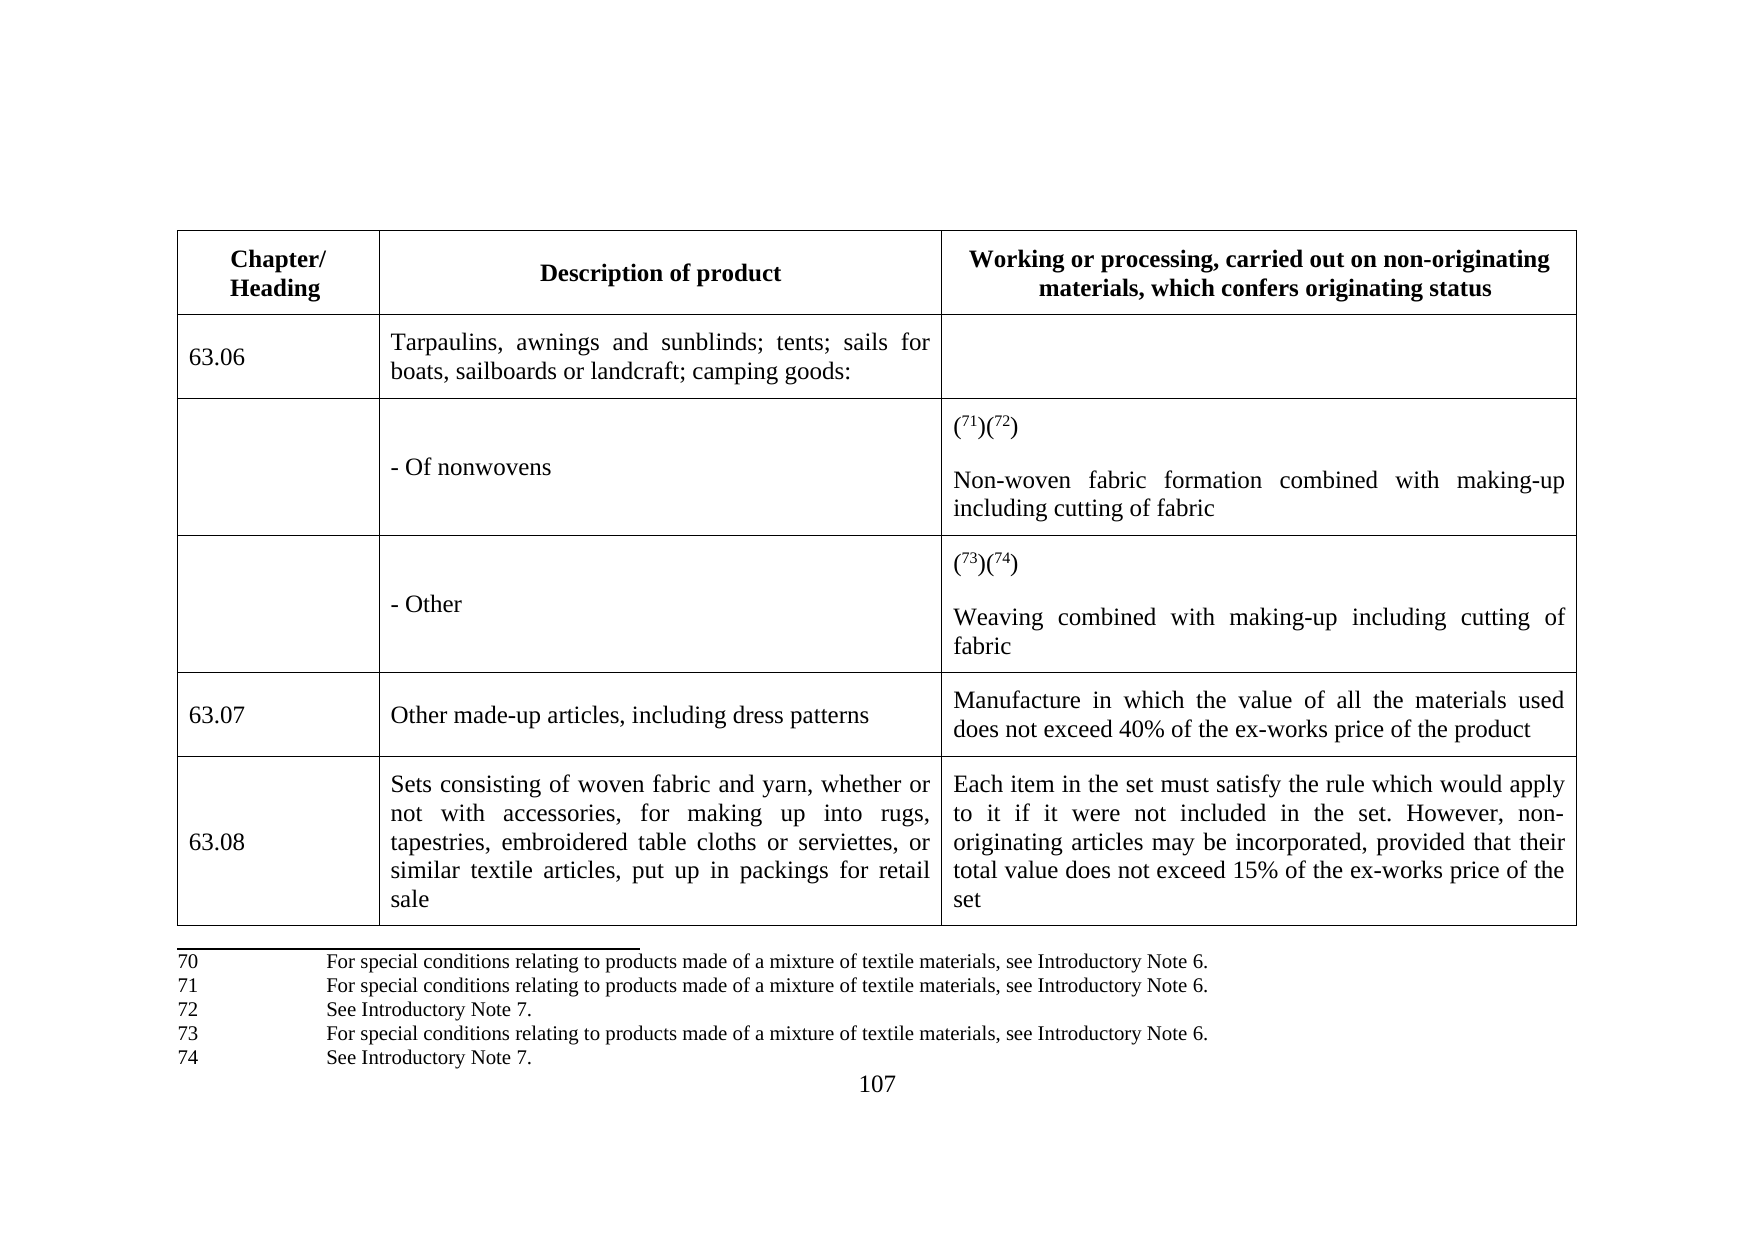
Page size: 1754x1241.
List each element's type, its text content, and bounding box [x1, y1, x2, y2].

table_cell Tarpaulins, awnings and sunblinds; tents; sails for boats, sailboards or landcraft; camping goods: [380, 315, 941, 397]
table_cell 63.08 [178, 757, 379, 925]
table_cell [942, 315, 1576, 397]
table_cell ()() Non-woven fabric formation combined with making-up including cutting of fabric [942, 399, 1576, 535]
table_cell Each item in the set must satisfy the rule which would apply to it if it were not included in the set. However, non-originating articles may be incorporated, provided that their total value does not exceed 15% of the ex-works price of the set [942, 757, 1576, 925]
table_cell - Of nonwovens [380, 399, 941, 535]
table_cell 63.06 [178, 315, 379, 397]
table_cell Other made-up articles, including dress patterns [380, 673, 941, 756]
table_cell ()() Weaving combined with making-up including cutting of fabric [942, 536, 1576, 672]
table_cell Sets consisting of woven fabric and yarn, whether or not with accessories, for making up into rugs, tapestries, embroidered table cloths or serviettes, or similar textile articles, put up in packings for retail sale [380, 757, 941, 925]
table_header Working or processing, carried out on non-originating materials, which confers originating status [942, 231, 1576, 314]
table_cell 63.07 [178, 673, 379, 756]
table_header Chapter/ Heading [178, 231, 379, 314]
table_header Description of product [380, 231, 941, 314]
table_cell [178, 399, 379, 535]
table_cell - Other [380, 536, 941, 672]
table_cell Manufacture in which the value of all the materials used does not exceed 40% of the ex-works price of the product [942, 673, 1576, 756]
table_cell [178, 536, 379, 672]
